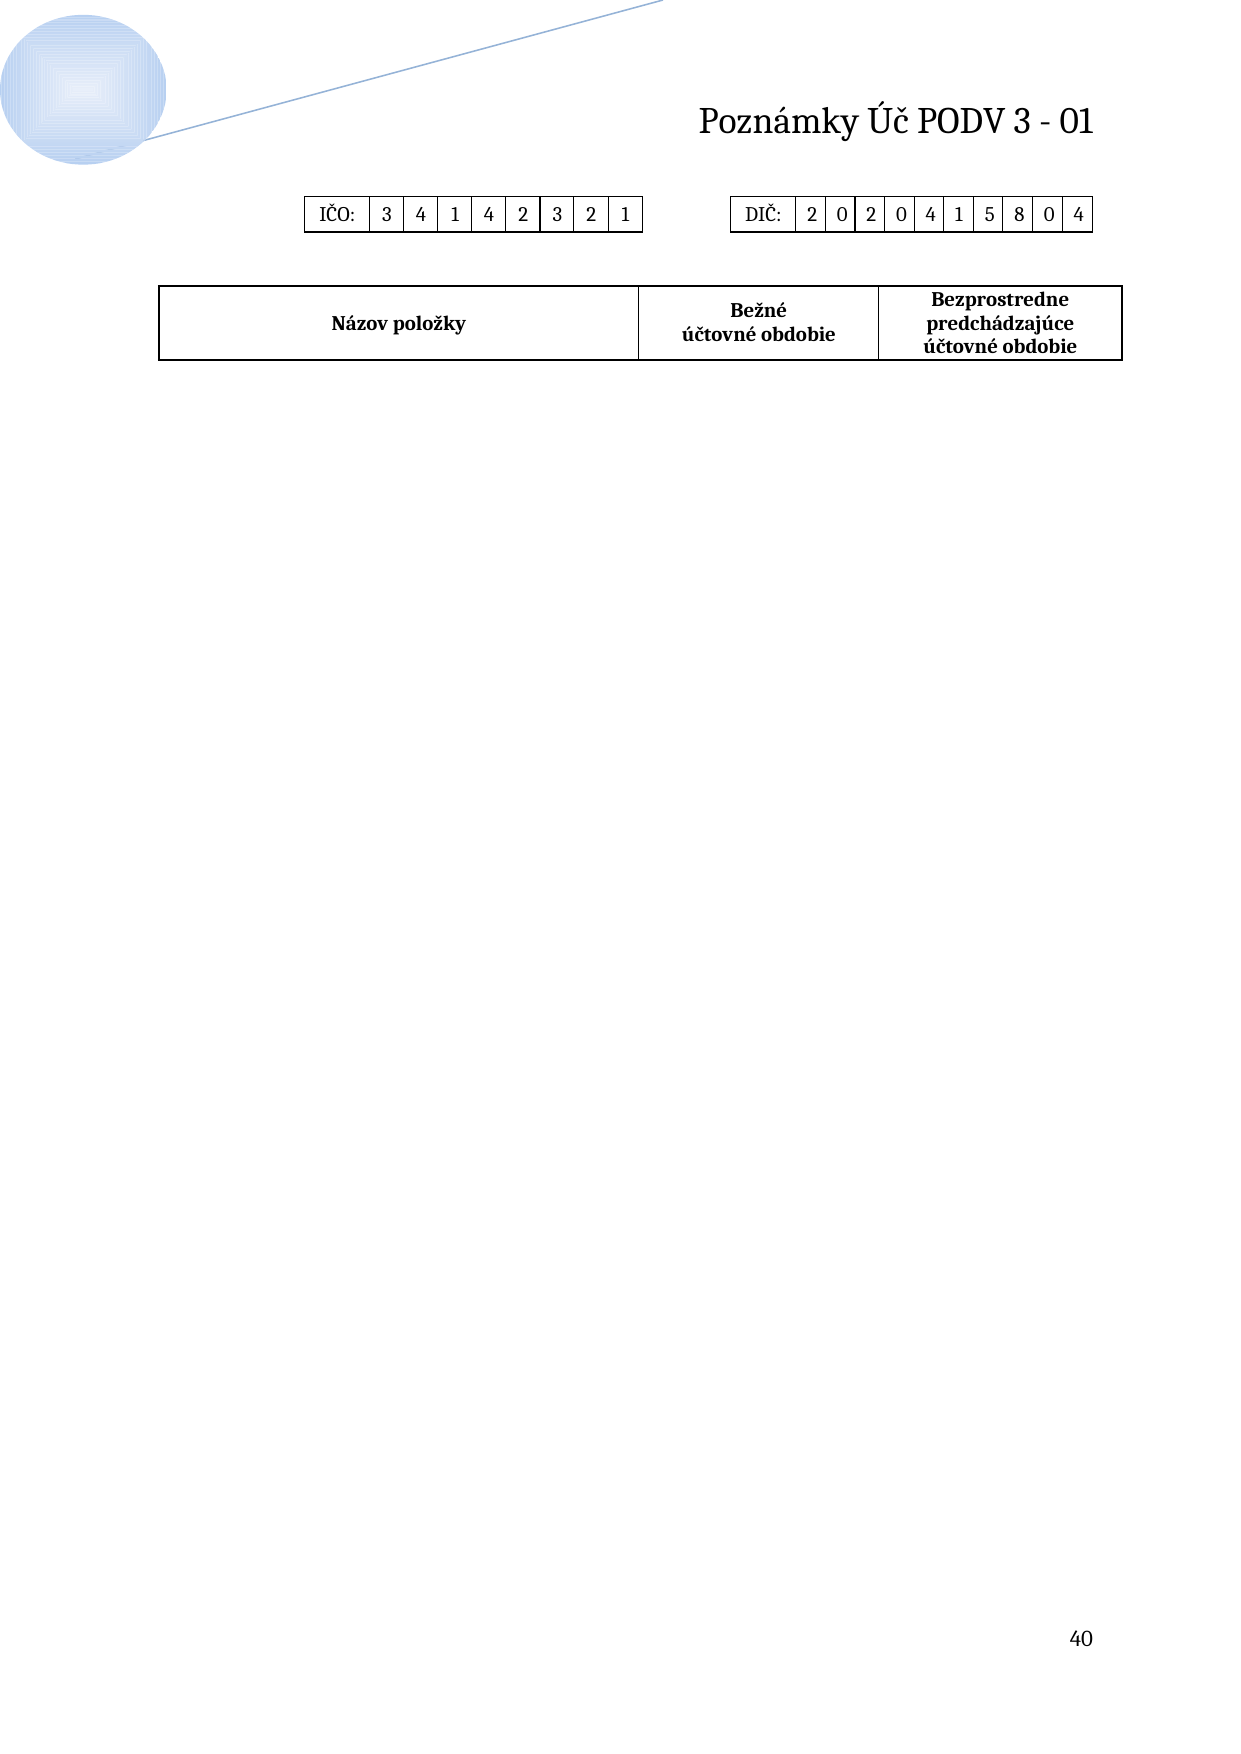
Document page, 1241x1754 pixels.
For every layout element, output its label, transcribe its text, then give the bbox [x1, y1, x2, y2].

table_header Bezprostredne predchádzajúce účtovné obdobie [879, 287, 1121, 359]
table_header Bežné účtovné obdobie [639, 287, 878, 359]
table_header Názov položky [160, 287, 638, 359]
